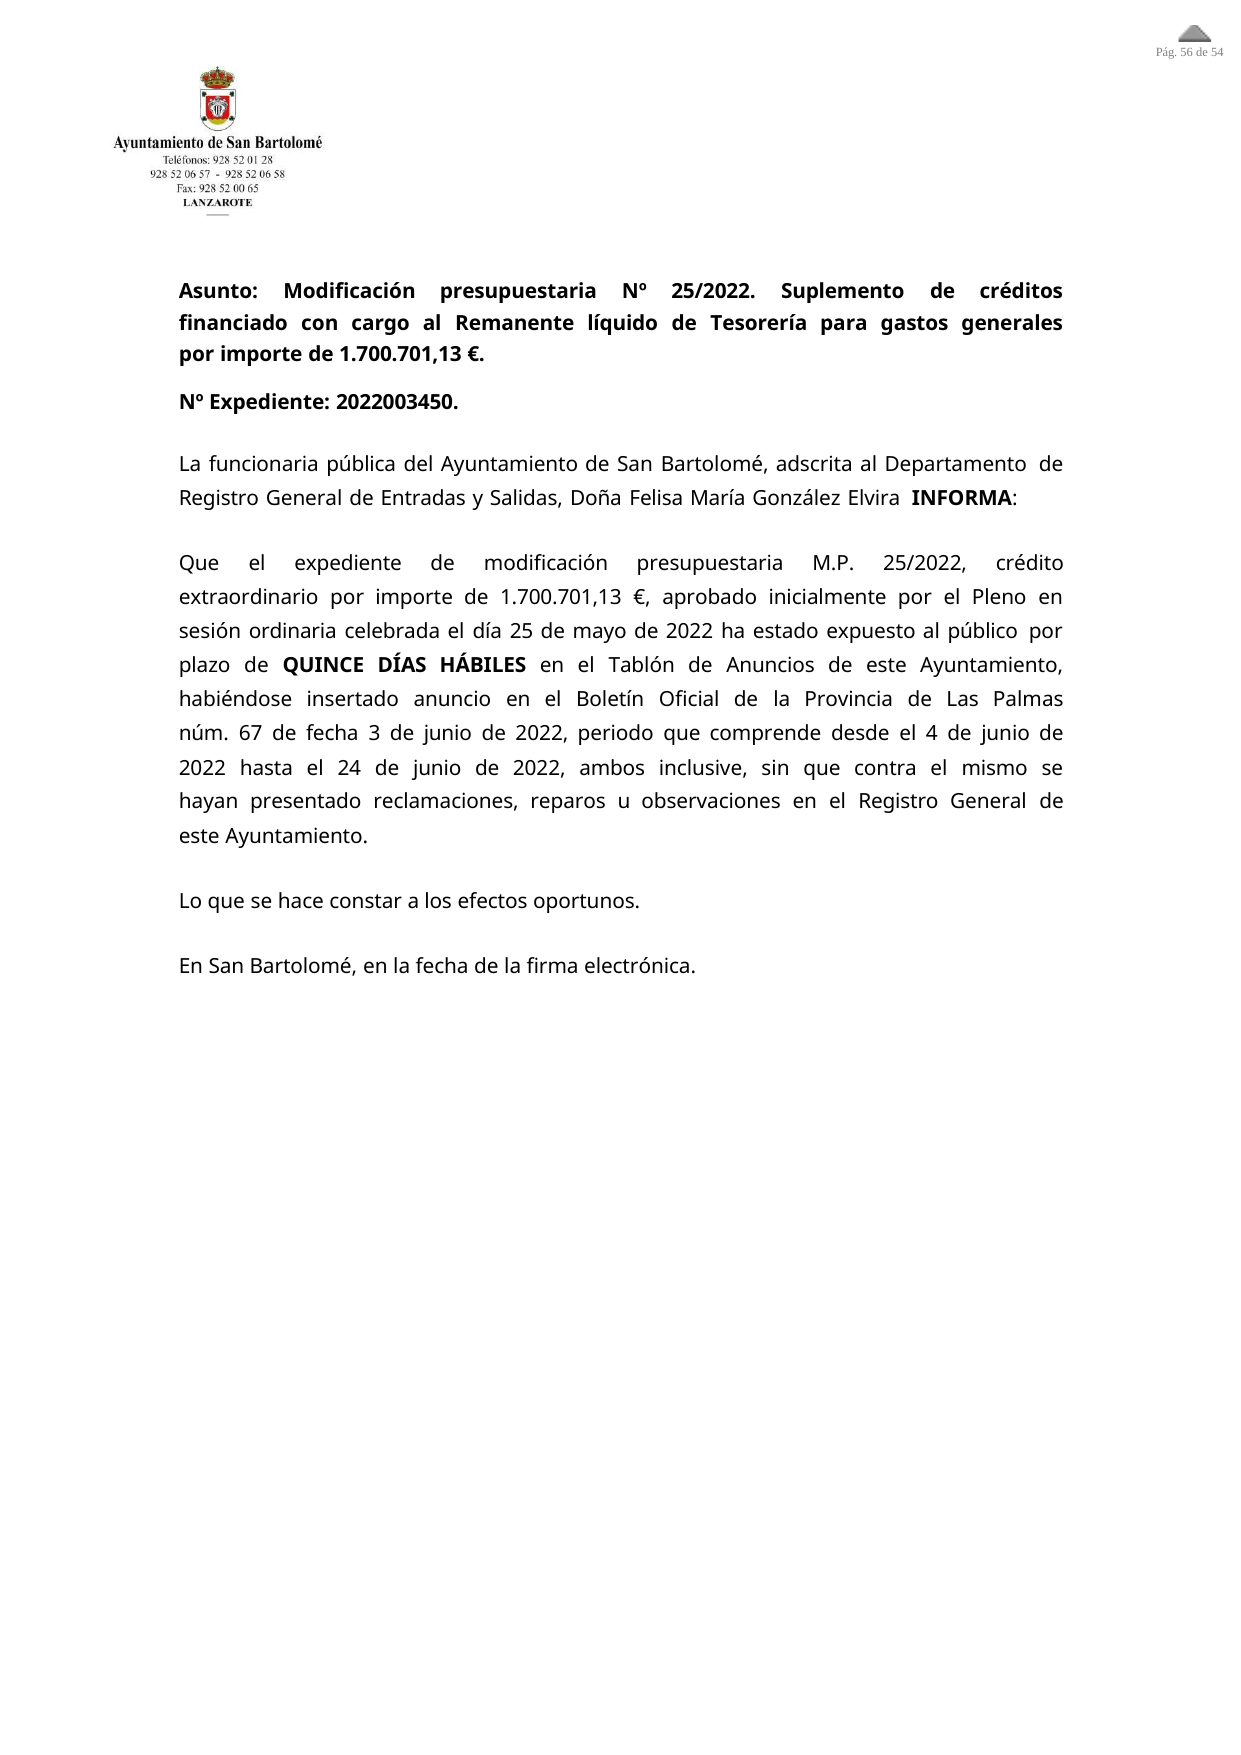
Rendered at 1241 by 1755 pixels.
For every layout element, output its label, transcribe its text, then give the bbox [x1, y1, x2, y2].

text Lo que se hace constar a los efectos oportunos. [178, 886, 1236, 914]
text La funcionaria pública del Ayuntamiento de San Bartolomé, adscrita al Departamento de Registro General de Entradas y Salidas, Doña Felisa María González Elvira INFORMA: [178, 449, 1063, 512]
text Asunto: Modificación presupuestaria Nº 25/2022. Suplemento de créditos financiado con cargo al Remanente líquido de Tesorería para gastos generales por importe de 1.700.701,13 €. [178, 276, 1063, 367]
text Que el expediente de modificación presupuestaria M.P. 25/2022, crédito extraordinario por importe de 1.700.701,13 €, aprobado inicialmente por el Pleno en sesión ordinaria celebrada el día 25 de mayo de 2022 ha estado expuesto al público por plazo de QUINCE DÍAS HÁBILES en el Tablón de Anuncios de este Ayuntamiento, habiéndose insertado anuncio en el Boletín Oficial de la Provincia de Las Palmas núm. 67 de fecha 3 de junio de 2022, periodo que comprende desde el 4 de junio de 2022 hasta el 24 de junio de 2022, ambos inclusive, sin que contra el mismo se hayan presentado reclamaciones, reparos u observaciones en el Registro General de este Ayuntamiento. [178, 548, 1064, 849]
text En San Bartolomé, en la fecha de la firma electrónica. [178, 951, 1236, 979]
picture [1177, 25, 1212, 42]
picture [111, 66, 325, 217]
text Nº Expediente: 2022003450. [178, 387, 1236, 416]
